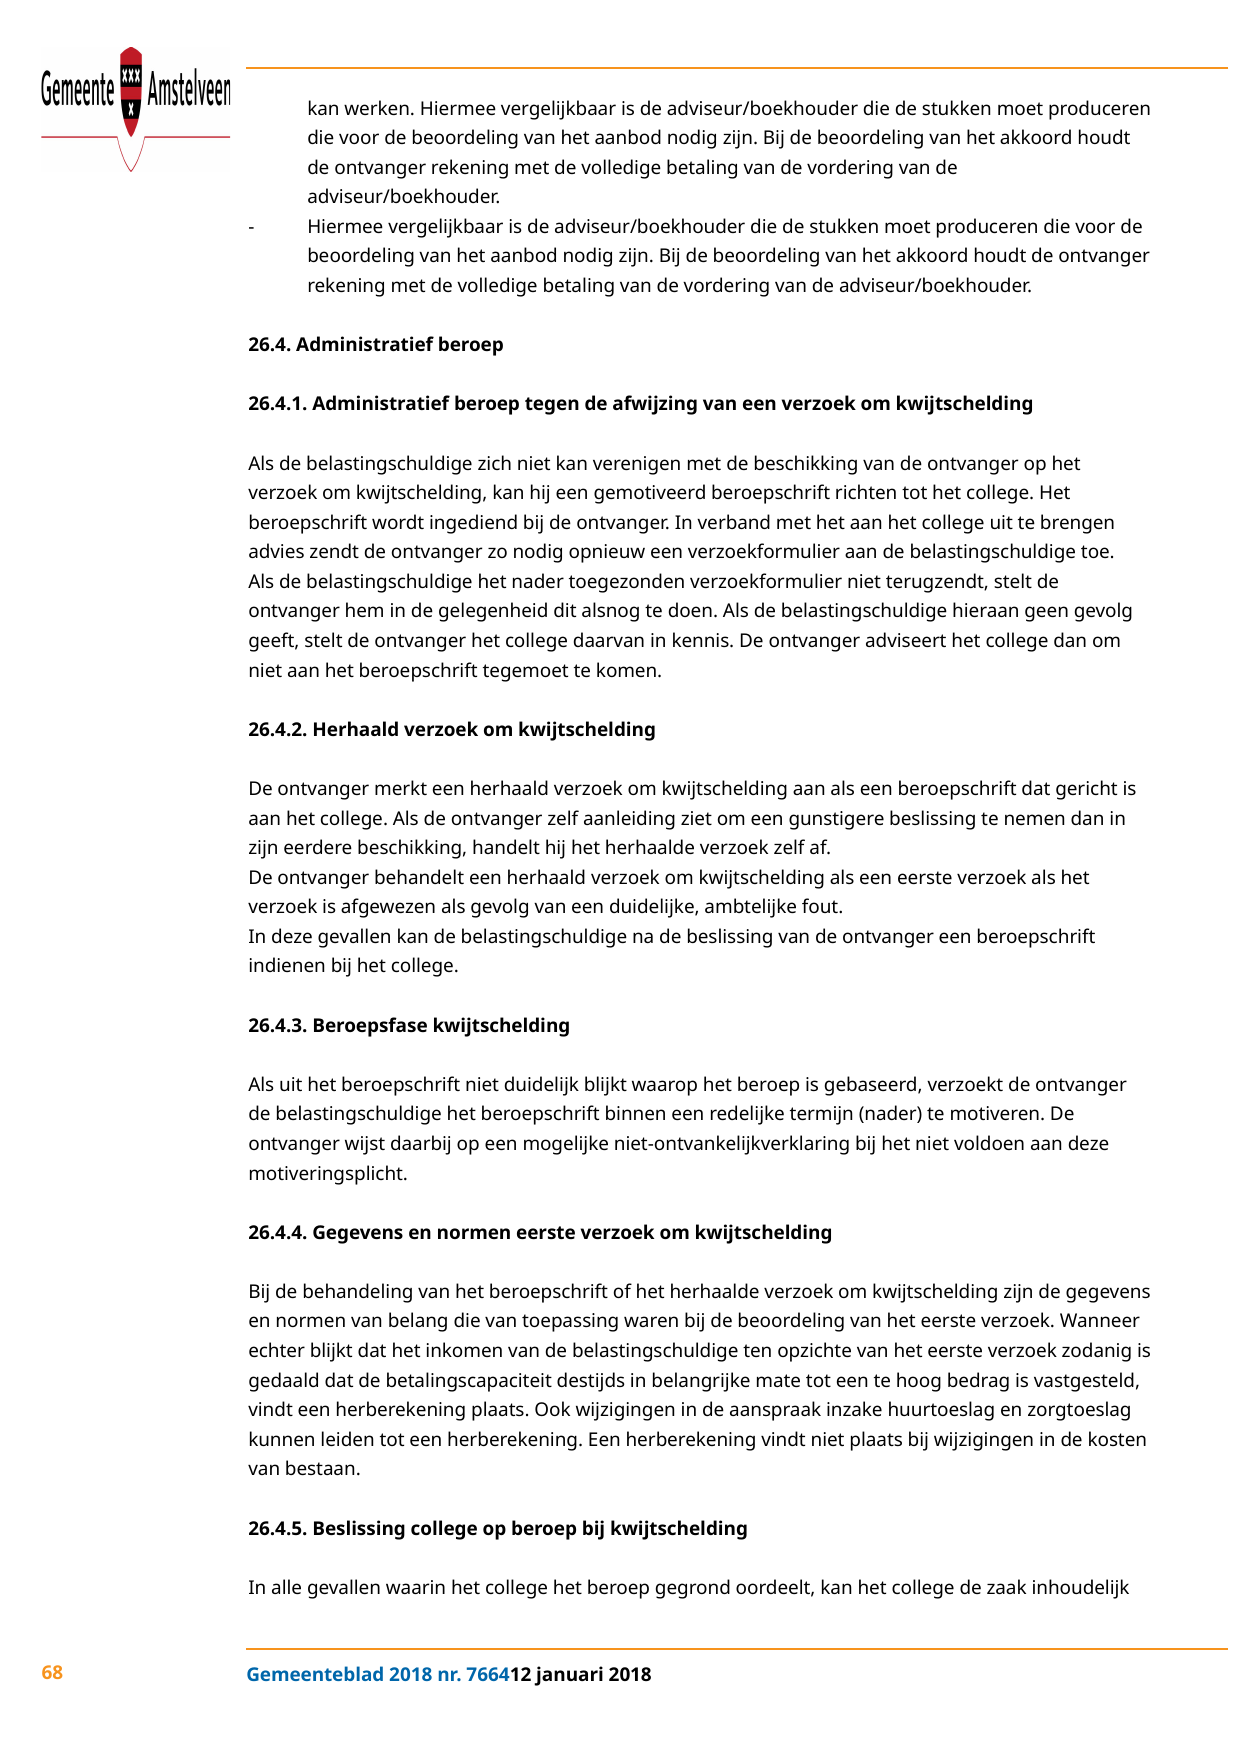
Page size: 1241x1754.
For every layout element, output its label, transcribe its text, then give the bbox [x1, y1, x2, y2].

text 26.4.3. Beroepsfase kwijtschelding [248, 1012, 1152, 1038]
text 26.4. Administratief beroep [248, 331, 1152, 357]
list kan werken. Hiermee vergelijkbaar is de adviseur/boekhouder die de stukken moet produceren die voor de beoordeling van het aanbod nodig zijn. Bij de beoordeling van het akkoord houdt de ontvanger rekening met de volledige betaling van de vordering van de adviseur/boekhouder. [248, 95, 1152, 209]
text 26.4.5. Beslissing college op beroep bij kwijtschelding [248, 1515, 1152, 1541]
text 26.4.4. Gegevens en normen eerste verzoek om kwijtschelding [248, 1219, 1152, 1245]
text De ontvanger merkt een herhaald verzoek om kwijtschelding aan als een beroepschrift dat gericht is aan het college. Als de ontvanger zelf aanleiding ziet om een gunstigere beslissing te nemen dan in zijn eerdere beschikking, handelt hij het herhaalde verzoek zelf af. [248, 775, 1152, 860]
text Als uit het beroepschrift niet duidelijk blijkt waarop het beroep is gebaseerd, verzoekt de ontvanger de belastingschuldige het beroepschrift binnen een redelijke termijn (nader) te motiveren. De ontvanger wijst daarbij op een mogelijke niet-ontvankelijkverklaring bij het niet voldoen aan deze motiveringsplicht. [248, 1071, 1152, 1186]
text Als de belastingschuldige zich niet kan verenigen met de beschikking van de ontvanger op het verzoek om kwijtschelding, kan hij een gemotiveerd beroepschrift richten tot het college. Het beroepschrift wordt ingediend bij de ontvanger. In verband met het aan het college uit te brengen advies zendt de ontvanger zo nodig opnieuw een verzoekformulier aan de belastingschuldige toe. [248, 450, 1152, 564]
text Bij de behandeling van het beroepschrift of het herhaalde verzoek om kwijtschelding zijn de gegevens en normen van belang die van toepassing waren bij de beoordeling van het eerste verzoek. Wanneer echter blijkt dat het inkomen van de belastingschuldige ten opzichte van het eerste verzoek zodanig is gedaald dat de betalingscapaciteit destijds in belangrijke mate tot een te hoog bedrag is vastgesteld, vindt een herberekening plaats. Ook wijzigingen in de aanspraak inzake huurtoeslag en zorgtoeslag kunnen leiden tot een herberekening. Een herberekening vindt niet plaats bij wijzigingen in de kosten van bestaan. [248, 1278, 1152, 1481]
text De ontvanger behandelt een herhaald verzoek om kwijtschelding als een eerste verzoek als het verzoek is afgewezen als gevolg van een duidelijke, ambtelijke fout. [248, 864, 1152, 919]
text In deze gevallen kan de belastingschuldige na de beslissing van de ontvanger een beroepschrift indienen bij het college. [248, 923, 1152, 978]
list Hiermee vergelijkbaar is de adviseur/boekhouder die de stukken moet produceren die voor de beoordeling van het aanbod nodig zijn. Bij de beoordeling van het akkoord houdt de ontvanger rekening met de volledige betaling van de vordering van de adviseur/boekhouder. [248, 213, 1152, 298]
text Als de belastingschuldige het nader toegezonden verzoekformulier niet terugzendt, stelt de ontvanger hem in de gelegenheid dit alsnog te doen. Als de belastingschuldige hieraan geen gevolg geeft, stelt de ontvanger het college daarvan in kennis. De ontvanger adviseert het college dan om niet aan het beroepschrift tegemoet te komen. [248, 568, 1152, 683]
text 26.4.2. Herhaald verzoek om kwijtschelding [248, 716, 1152, 742]
text 26.4.1. Administratief beroep tegen de afwijzing van een verzoek om kwijtschelding [248, 391, 1152, 416]
picture [41, 47, 231, 172]
text In alle gevallen waarin het college het beroep gegrond oordeelt, kan het college de zaak inhoudelijk [248, 1574, 1152, 1600]
